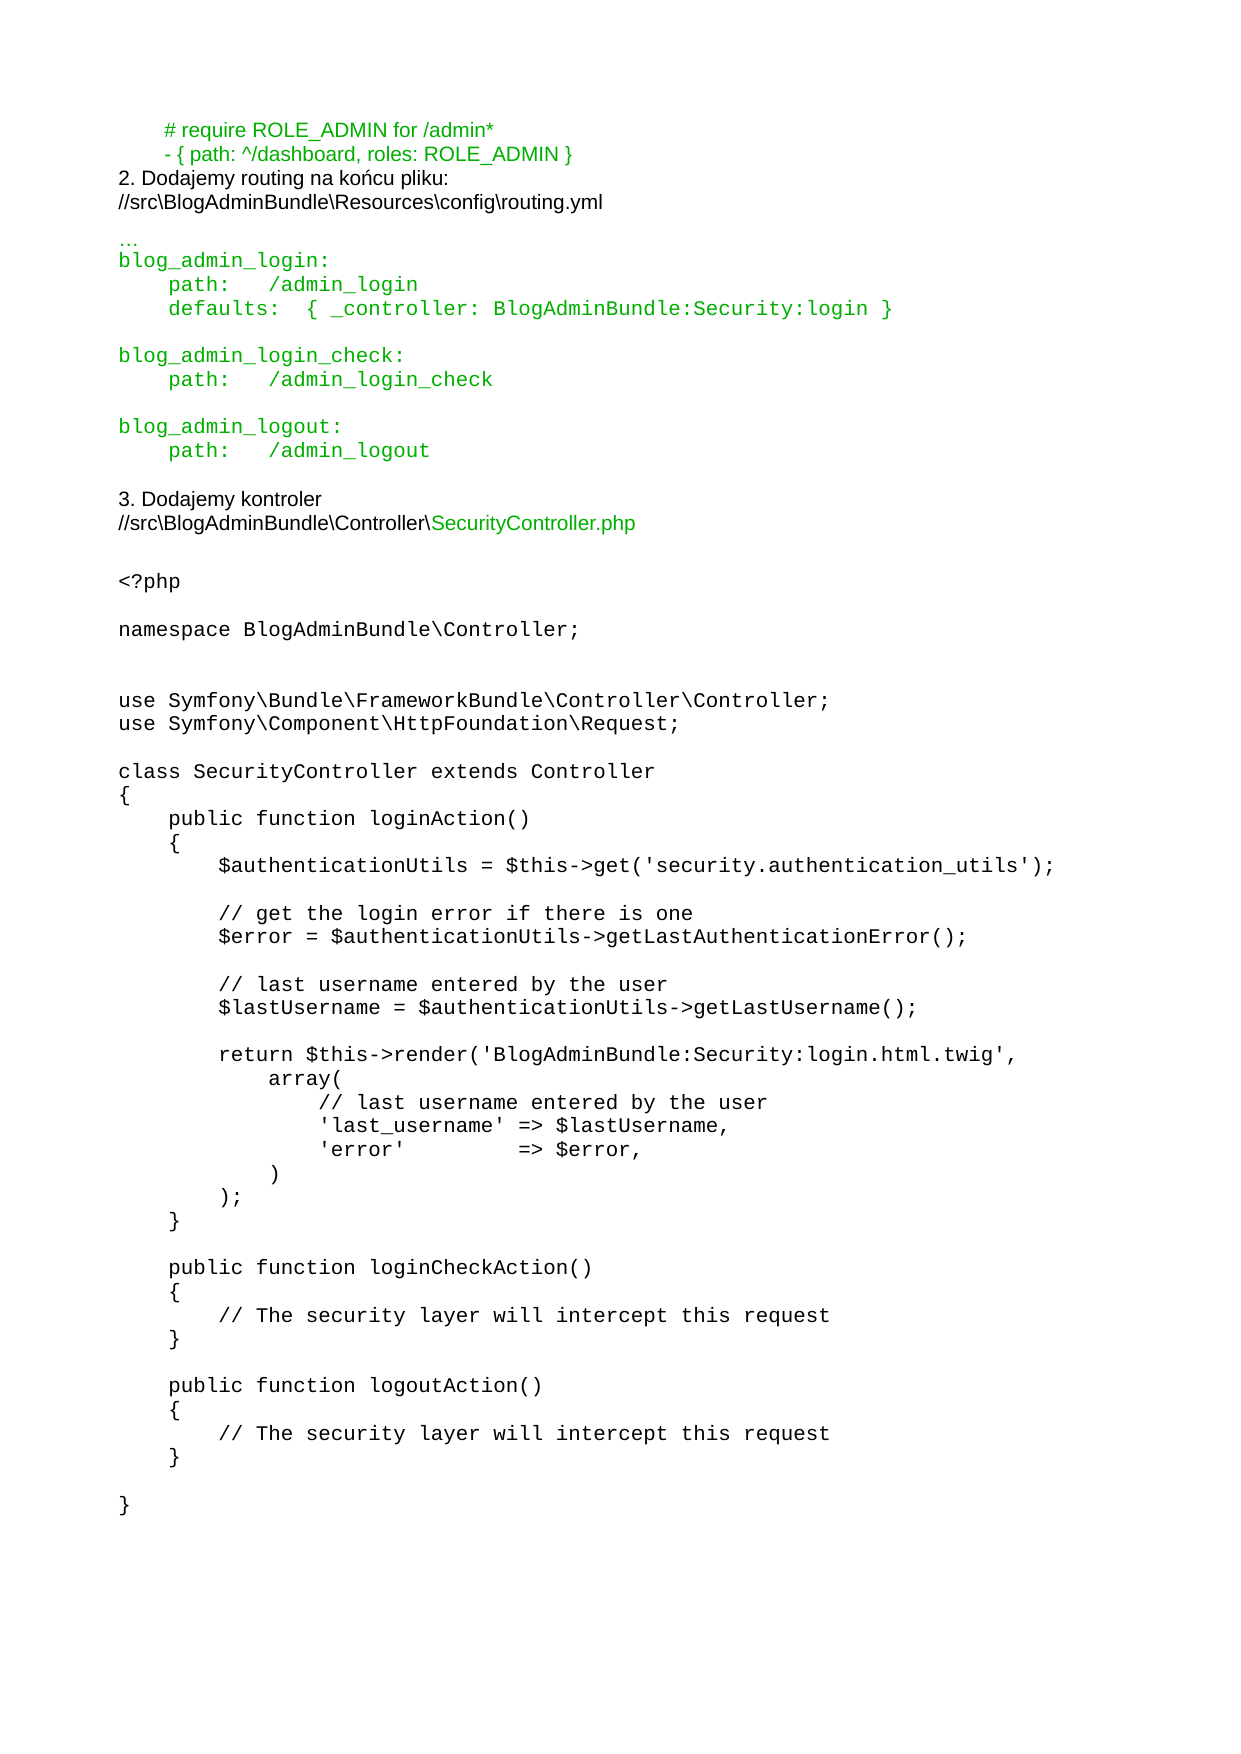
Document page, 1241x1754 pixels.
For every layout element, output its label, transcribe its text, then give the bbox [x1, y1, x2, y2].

text // last username entered by the user [118, 973, 1122, 997]
text blog_admin_login: [118, 250, 1122, 274]
text // The security layer will intercept this request [118, 1423, 1122, 1446]
text } [118, 1494, 1122, 1517]
text } [118, 1210, 1122, 1234]
text public function loginAction() [118, 808, 1122, 832]
text - { path: ^/dashboard, roles: ROLE_ADMIN } [118, 142, 1122, 166]
text use Symfony\Bundle\FrameworkBundle\Controller\Controller; [118, 690, 1122, 713]
text $error = $authenticationUtils->getLastAuthenticationError(); [118, 926, 1122, 950]
text class SecurityController extends Controller [118, 761, 1122, 784]
text 'error' => $error, [118, 1139, 1122, 1163]
text <?php [118, 572, 1122, 595]
text path: /admin_logout [118, 439, 1122, 463]
text public function loginCheckAction() [118, 1257, 1122, 1281]
text blog_admin_login_check: [118, 345, 1122, 369]
text ) [118, 1163, 1122, 1186]
text … [118, 226, 1122, 250]
text 'last_username' => $lastUsername, [118, 1115, 1122, 1139]
text public function logoutAction() [118, 1376, 1122, 1399]
text path: /admin_login [118, 274, 1122, 298]
text { [118, 1399, 1122, 1423]
text } [118, 1446, 1122, 1470]
text //src\BlogAdminBundle\Resources\config\routing.yml [118, 190, 1122, 214]
text defaults: { _controller: BlogAdminBundle:Security:login } [118, 298, 1122, 321]
text namespace BlogAdminBundle\Controller; [118, 619, 1122, 642]
text blog_admin_logout: [118, 416, 1122, 439]
text $authenticationUtils = $this->get('security.authentication_utils'); [118, 855, 1122, 879]
text return $this->render('BlogAdminBundle:Security:login.html.twig', [118, 1044, 1122, 1068]
text 2. Dodajemy routing na końcu pliku: [118, 166, 1122, 190]
text ); [118, 1186, 1122, 1210]
text { [118, 832, 1122, 855]
text path: /admin_login_check [118, 369, 1122, 392]
text //src\BlogAdminBundle\Controller\SecurityController.php [118, 511, 1122, 535]
text # require ROLE_ADMIN for /admin* [118, 118, 1122, 142]
text // get the login error if there is one [118, 903, 1122, 926]
text use Symfony\Component\HttpFoundation\Request; [118, 713, 1122, 737]
text $lastUsername = $authenticationUtils->getLastUsername(); [118, 997, 1122, 1021]
text { [118, 1281, 1122, 1304]
text // The security layer will intercept this request [118, 1304, 1122, 1328]
text array( [118, 1068, 1122, 1092]
text // last username entered by the user [118, 1092, 1122, 1115]
text 3. Dodajemy kontroler [118, 487, 1122, 511]
text } [118, 1328, 1122, 1352]
text { [118, 784, 1122, 808]
